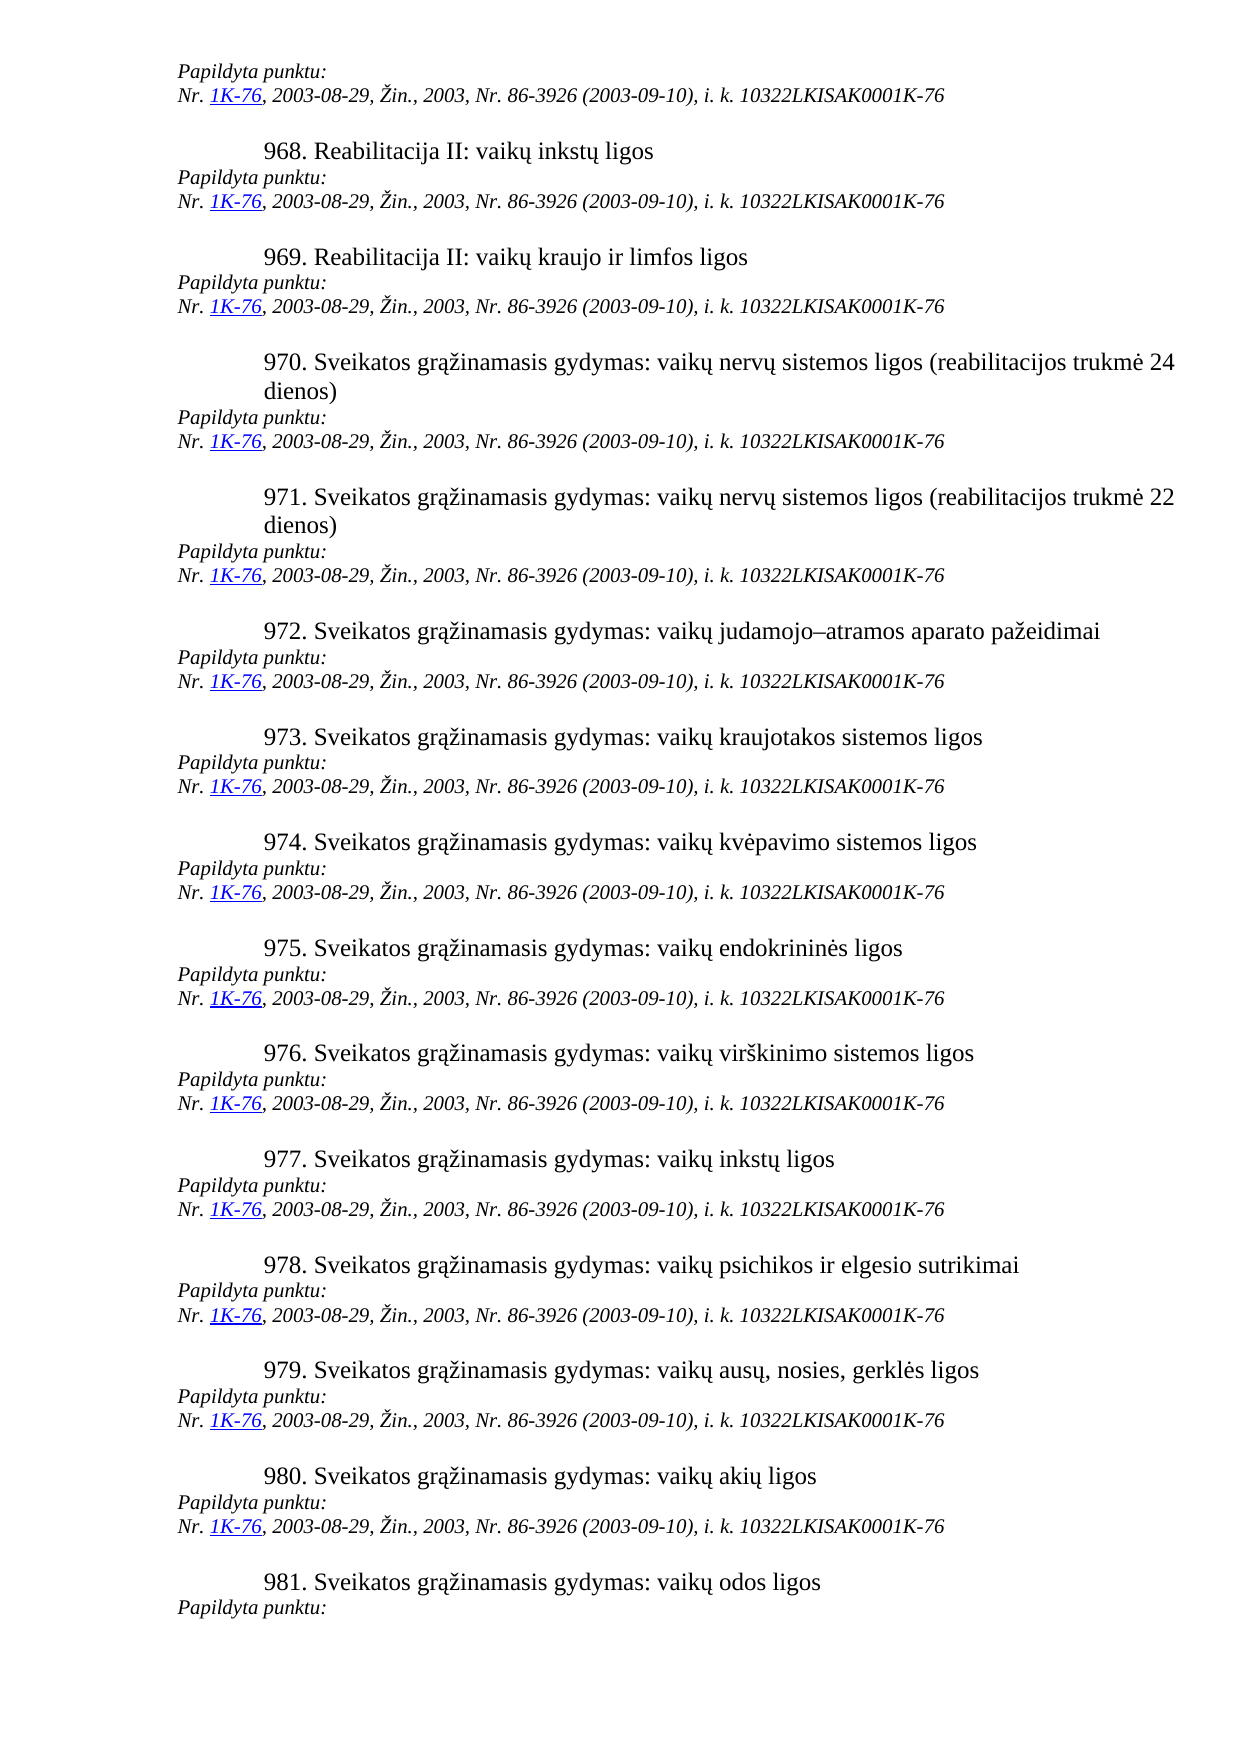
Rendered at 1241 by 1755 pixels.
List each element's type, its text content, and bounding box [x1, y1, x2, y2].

text Nr. 1K-76, 2003-08-29, Žin., 2003, Nr. 86-3926 (2003-09-10), i. k. 10322LKISAK0001K-76 [177, 986, 1181, 1010]
text 976. Sveikatos grąžinamasis gydymas: vaikų virškinimo sistemos ligos [263, 1038, 1181, 1067]
text Papildyta punktu: [177, 165, 1181, 189]
text Nr. 1K-76, 2003-08-29, Žin., 2003, Nr. 86-3926 (2003-09-10), i. k. 10322LKISAK0001K-76 [177, 774, 1181, 798]
text Papildyta punktu: [177, 1173, 1181, 1197]
text 971. Sveikatos grąžinamasis gydymas: vaikų nervų sistemos ligos (reabilitacijos trukmė 22 dienos) [263, 482, 1181, 539]
text 969. Reabilitacija II: vaikų kraujo ir limfos ligos [263, 242, 1181, 270]
text 974. Sveikatos grąžinamasis gydymas: vaikų kvėpavimo sistemos ligos [263, 827, 1181, 856]
text Nr. 1K-76, 2003-08-29, Žin., 2003, Nr. 86-3926 (2003-09-10), i. k. 10322LKISAK0001K-76 [177, 1408, 1181, 1432]
text Papildyta punktu: [177, 1067, 1181, 1091]
text Nr. 1K-76, 2003-08-29, Žin., 2003, Nr. 86-3926 (2003-09-10), i. k. 10322LKISAK0001K-76 [177, 1302, 1181, 1327]
text Nr. 1K-76, 2003-08-29, Žin., 2003, Nr. 86-3926 (2003-09-10), i. k. 10322LKISAK0001K-76 [177, 563, 1181, 587]
text Papildyta punktu: [177, 405, 1181, 429]
text Nr. 1K-76, 2003-08-29, Žin., 2003, Nr. 86-3926 (2003-09-10), i. k. 10322LKISAK0001K-76 [177, 1197, 1181, 1221]
text 973. Sveikatos grąžinamasis gydymas: vaikų kraujotakos sistemos ligos [263, 722, 1181, 750]
text Nr. 1K-76, 2003-08-29, Žin., 2003, Nr. 86-3926 (2003-09-10), i. k. 10322LKISAK0001K-76 [177, 1514, 1181, 1538]
text Papildyta punktu: [177, 1595, 1181, 1619]
text Papildyta punktu: [177, 1278, 1181, 1302]
text Papildyta punktu: [177, 962, 1181, 986]
text Papildyta punktu: [177, 856, 1181, 880]
text 977. Sveikatos grąžinamasis gydymas: vaikų inkstų ligos [263, 1144, 1181, 1173]
text Papildyta punktu: [177, 270, 1181, 294]
text 970. Sveikatos grąžinamasis gydymas: vaikų nervų sistemos ligos (reabilitacijos trukmė 24 dienos) [263, 347, 1181, 405]
text 979. Sveikatos grąžinamasis gydymas: vaikų ausų, nosies, gerklės ligos [263, 1355, 1181, 1384]
text Nr. 1K-76, 2003-08-29, Žin., 2003, Nr. 86-3926 (2003-09-10), i. k. 10322LKISAK0001K-76 [177, 189, 1181, 213]
text Papildyta punktu: [177, 1490, 1181, 1514]
text Papildyta punktu: [177, 750, 1181, 774]
text 980. Sveikatos grąžinamasis gydymas: vaikų akių ligos [263, 1461, 1181, 1490]
text Papildyta punktu: [177, 59, 1181, 83]
text Nr. 1K-76, 2003-08-29, Žin., 2003, Nr. 86-3926 (2003-09-10), i. k. 10322LKISAK0001K-76 [177, 880, 1181, 904]
text Nr. 1K-76, 2003-08-29, Žin., 2003, Nr. 86-3926 (2003-09-10), i. k. 10322LKISAK0001K-76 [177, 83, 1181, 107]
text 968. Reabilitacija II: vaikų inkstų ligos [263, 136, 1181, 165]
text 975. Sveikatos grąžinamasis gydymas: vaikų endokrininės ligos [263, 933, 1181, 962]
text Papildyta punktu: [177, 539, 1181, 563]
text Papildyta punktu: [177, 645, 1181, 669]
text Nr. 1K-76, 2003-08-29, Žin., 2003, Nr. 86-3926 (2003-09-10), i. k. 10322LKISAK0001K-76 [177, 669, 1181, 693]
text 981. Sveikatos grąžinamasis gydymas: vaikų odos ligos [263, 1567, 1181, 1595]
text 972. Sveikatos grąžinamasis gydymas: vaikų judamojo–atramos aparato pažeidimai [263, 616, 1181, 645]
text Nr. 1K-76, 2003-08-29, Žin., 2003, Nr. 86-3926 (2003-09-10), i. k. 10322LKISAK0001K-76 [177, 294, 1181, 318]
text Nr. 1K-76, 2003-08-29, Žin., 2003, Nr. 86-3926 (2003-09-10), i. k. 10322LKISAK0001K-76 [177, 429, 1181, 453]
text Nr. 1K-76, 2003-08-29, Žin., 2003, Nr. 86-3926 (2003-09-10), i. k. 10322LKISAK0001K-76 [177, 1091, 1181, 1115]
text 978. Sveikatos grąžinamasis gydymas: vaikų psichikos ir elgesio sutrikimai [263, 1250, 1181, 1278]
text Papildyta punktu: [177, 1384, 1181, 1408]
